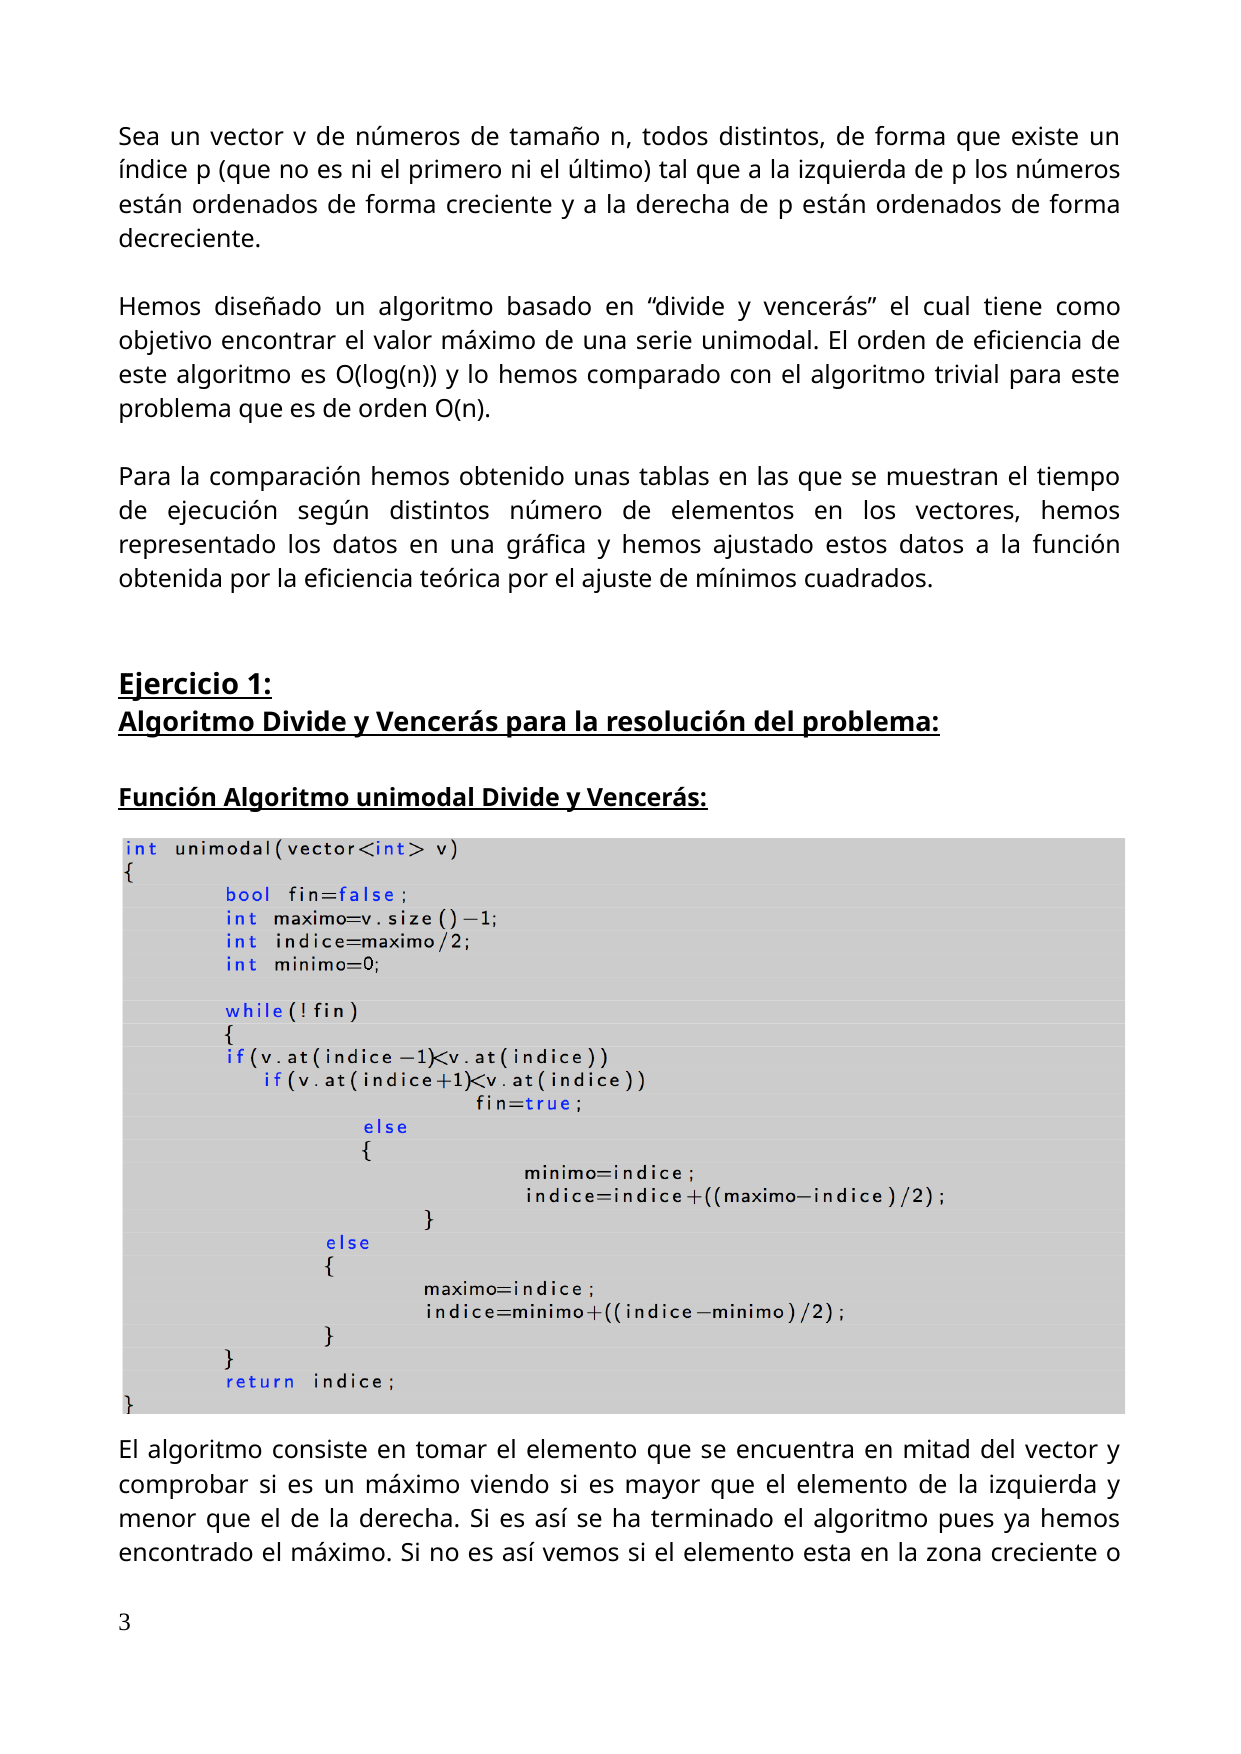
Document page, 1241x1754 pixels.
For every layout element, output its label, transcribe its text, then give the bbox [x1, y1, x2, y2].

picture [121, 838, 1126, 1414]
text Función Algoritmo unimodal Divide y Vencerás: [118, 779, 1122, 813]
text Hemos diseñado un algoritmo basado en “divide y vencerás” el cual tiene como objetivo encontrar el valor máximo de una serie unimodal. El orden de eficiencia de este algoritmo es O(log(n)) y lo hemos comparado con el algoritmo trivial para este problema que es de orden O(n). [118, 288, 1122, 425]
text El algoritmo consiste en tomar el elemento que se encuentra en mitad del vector y comprobar si es un máximo viendo si es mayor que el elemento de la izquierda y menor que el de la derecha. Si es así se ha terminado el algoritmo pues ya hemos encontrado el máximo. Si no es así vemos si el elemento esta en la zona creciente o [118, 1432, 1122, 1568]
text Algoritmo Divide y Vencerás para la resolución del problema: [118, 703, 1122, 740]
text Sea un vector v de números de tamaño n, todos distintos, de forma que existe un índice p (que no es ni el primero ni el último) tal que a la izquierda de p los números están ordenados de forma creciente y a la derecha de p están ordenados de forma decreciente. [118, 118, 1122, 254]
text Ejercicio 1: [118, 663, 1122, 703]
text Para la comparación hemos obtenido unas tablas en las que se muestran el tiempo de ejecución según distintos número de elementos en los vectores, hemos representado los datos en una gráfica y hemos ajustado estos datos a la función obtenida por la eficiencia teórica por el ajuste de mínimos cuadrados. [118, 459, 1122, 595]
